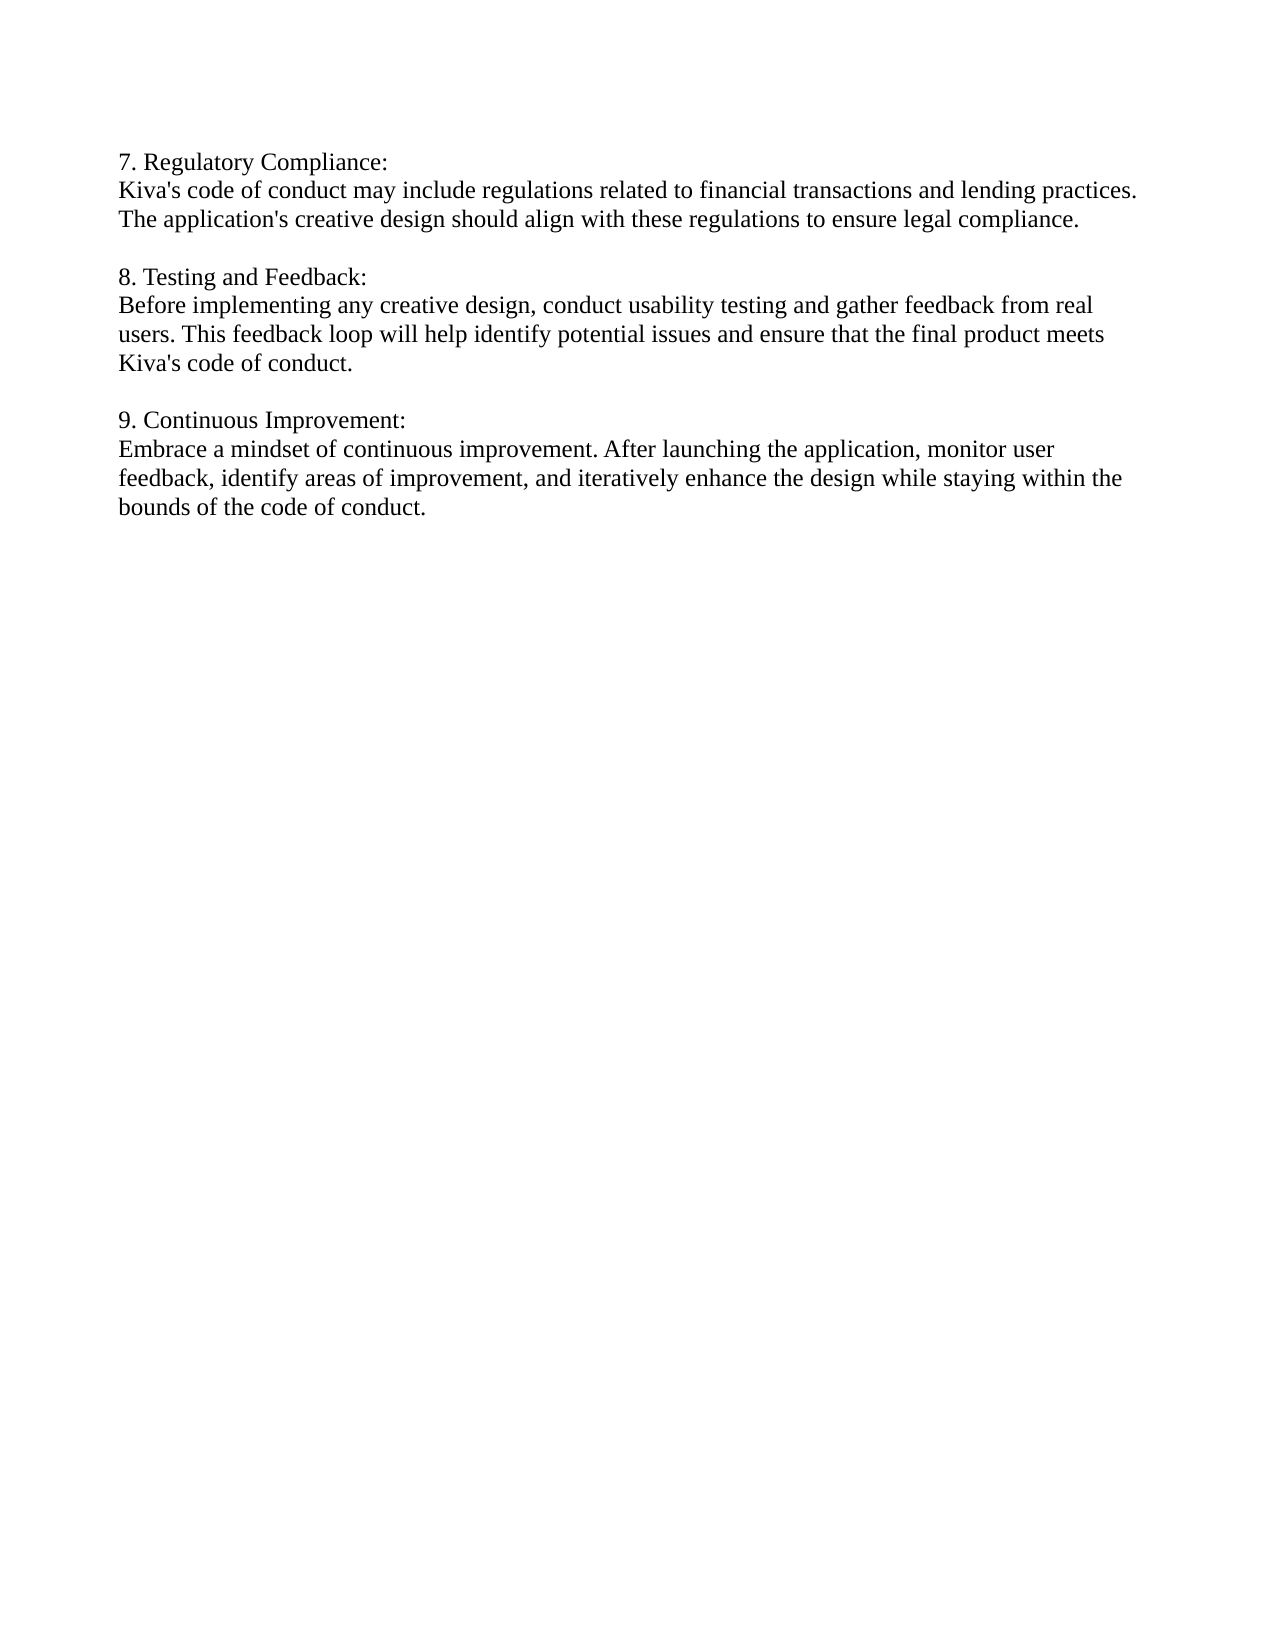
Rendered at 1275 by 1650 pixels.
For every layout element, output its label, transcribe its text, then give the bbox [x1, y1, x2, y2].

text 8. Testing and Feedback: [118, 262, 1157, 291]
text Embrace a mindset of continuous improvement. After launching the application, monitor user feedback, identify areas of improvement, and iteratively enhance the design while staying within the bounds of the code of conduct. [118, 434, 1157, 521]
text 7. Regulatory Compliance: [118, 147, 1157, 176]
text Before implementing any creative design, conduct usability testing and gather feedback from real users. This feedback loop will help identify potential issues and ensure that the final product meets Kiva's code of conduct. [118, 291, 1157, 377]
text 9. Continuous Improvement: [118, 406, 1157, 434]
text Kiva's code of conduct may include regulations related to financial transactions and lending practices. The application's creative design should align with these regulations to ensure legal compliance. [118, 176, 1157, 233]
